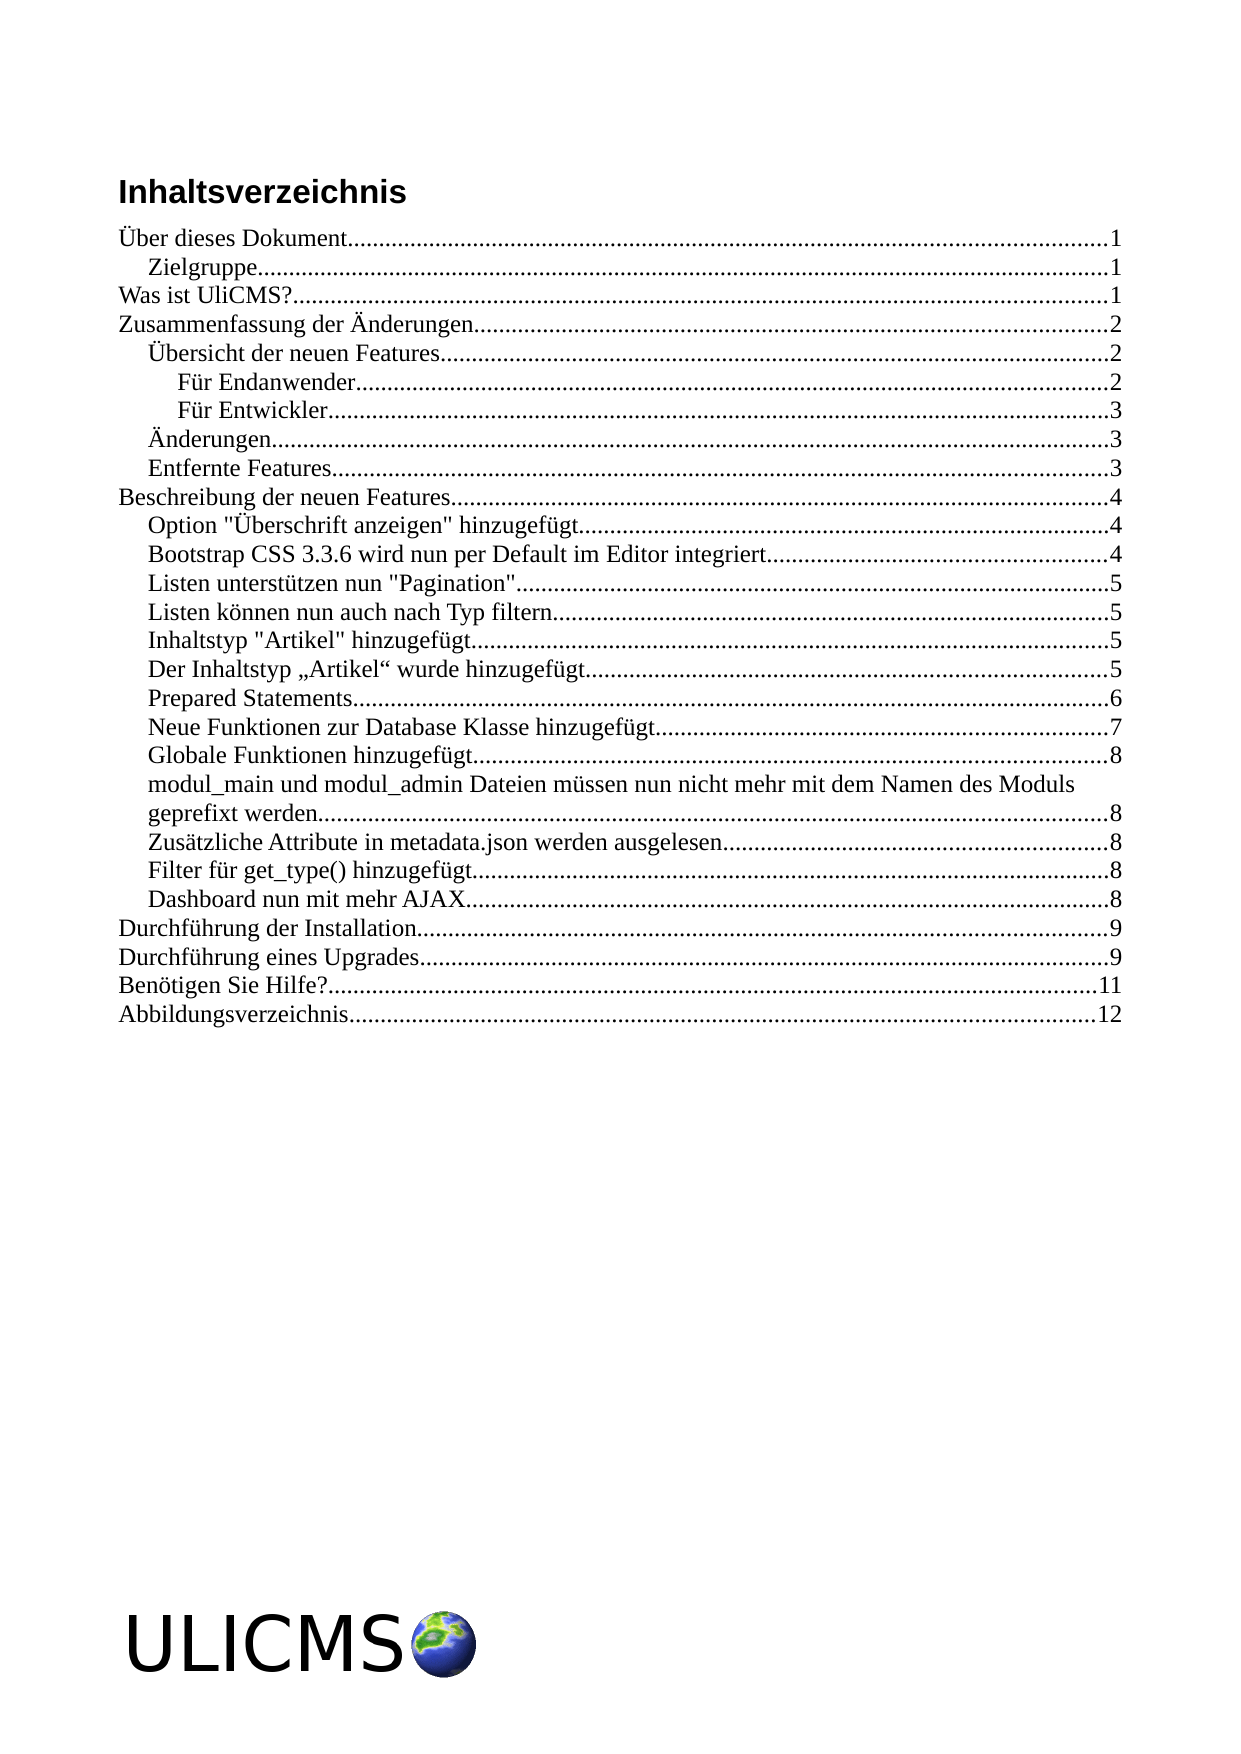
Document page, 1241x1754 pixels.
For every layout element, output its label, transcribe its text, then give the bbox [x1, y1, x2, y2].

text Inhaltstyp "Artikel" hinzugefügt 5 [148, 625, 1122, 654]
text Abbildungsverzeichnis 12 [118, 999, 1122, 1028]
picture [118, 1607, 479, 1681]
text Zusammenfassung der Änderungen 2 [118, 309, 1122, 338]
text Dashboard nun mit mehr AJAX 8 [148, 884, 1122, 913]
text Benötigen Sie Hilfe? 11 [118, 970, 1122, 999]
text Durchführung der Installation 9 [118, 913, 1122, 942]
text Für Endanwender 2 [177, 367, 1122, 395]
text Neue Funktionen zur Database Klasse hinzugefügt 7 [148, 712, 1122, 740]
subtitle Inhaltsverzeichnis [118, 172, 1122, 210]
text Entfernte Features 3 [148, 453, 1122, 482]
text Was ist UliCMS? 1 [118, 280, 1122, 309]
text Filter für get_type() hinzugefügt 8 [148, 855, 1122, 884]
text Zusätzliche Attribute in metadata.json werden ausgelesen 8 [148, 827, 1122, 855]
text Globale Funktionen hinzugefügt 8 [148, 740, 1122, 769]
text Prepared Statements 6 [148, 683, 1122, 712]
text modul_main und modul_admin Dateien müssen nun nicht mehr mit dem Namen des Moduls geprefixt werden 8 [148, 769, 1122, 827]
text Listen können nun auch nach Typ filtern 5 [148, 597, 1122, 625]
text Listen unterstützen nun "Pagination" 5 [148, 568, 1122, 597]
text Für Entwickler 3 [177, 395, 1122, 424]
text Änderungen 3 [148, 424, 1122, 453]
text Zielgruppe 1 [148, 252, 1122, 280]
text Über dieses Dokument 1 [118, 223, 1122, 252]
text Bootstrap CSS 3.3.6 wird nun per Default im Editor integriert 4 [148, 539, 1122, 568]
text Der Inhaltstyp „Artikel“ wurde hinzugefügt. 5 [148, 654, 1122, 683]
text Beschreibung der neuen Features 4 [118, 482, 1122, 510]
text Option "Überschrift anzeigen" hinzugefügt 4 [148, 510, 1122, 539]
text Übersicht der neuen Features 2 [148, 338, 1122, 367]
text Durchführung eines Upgrades 9 [118, 942, 1122, 970]
